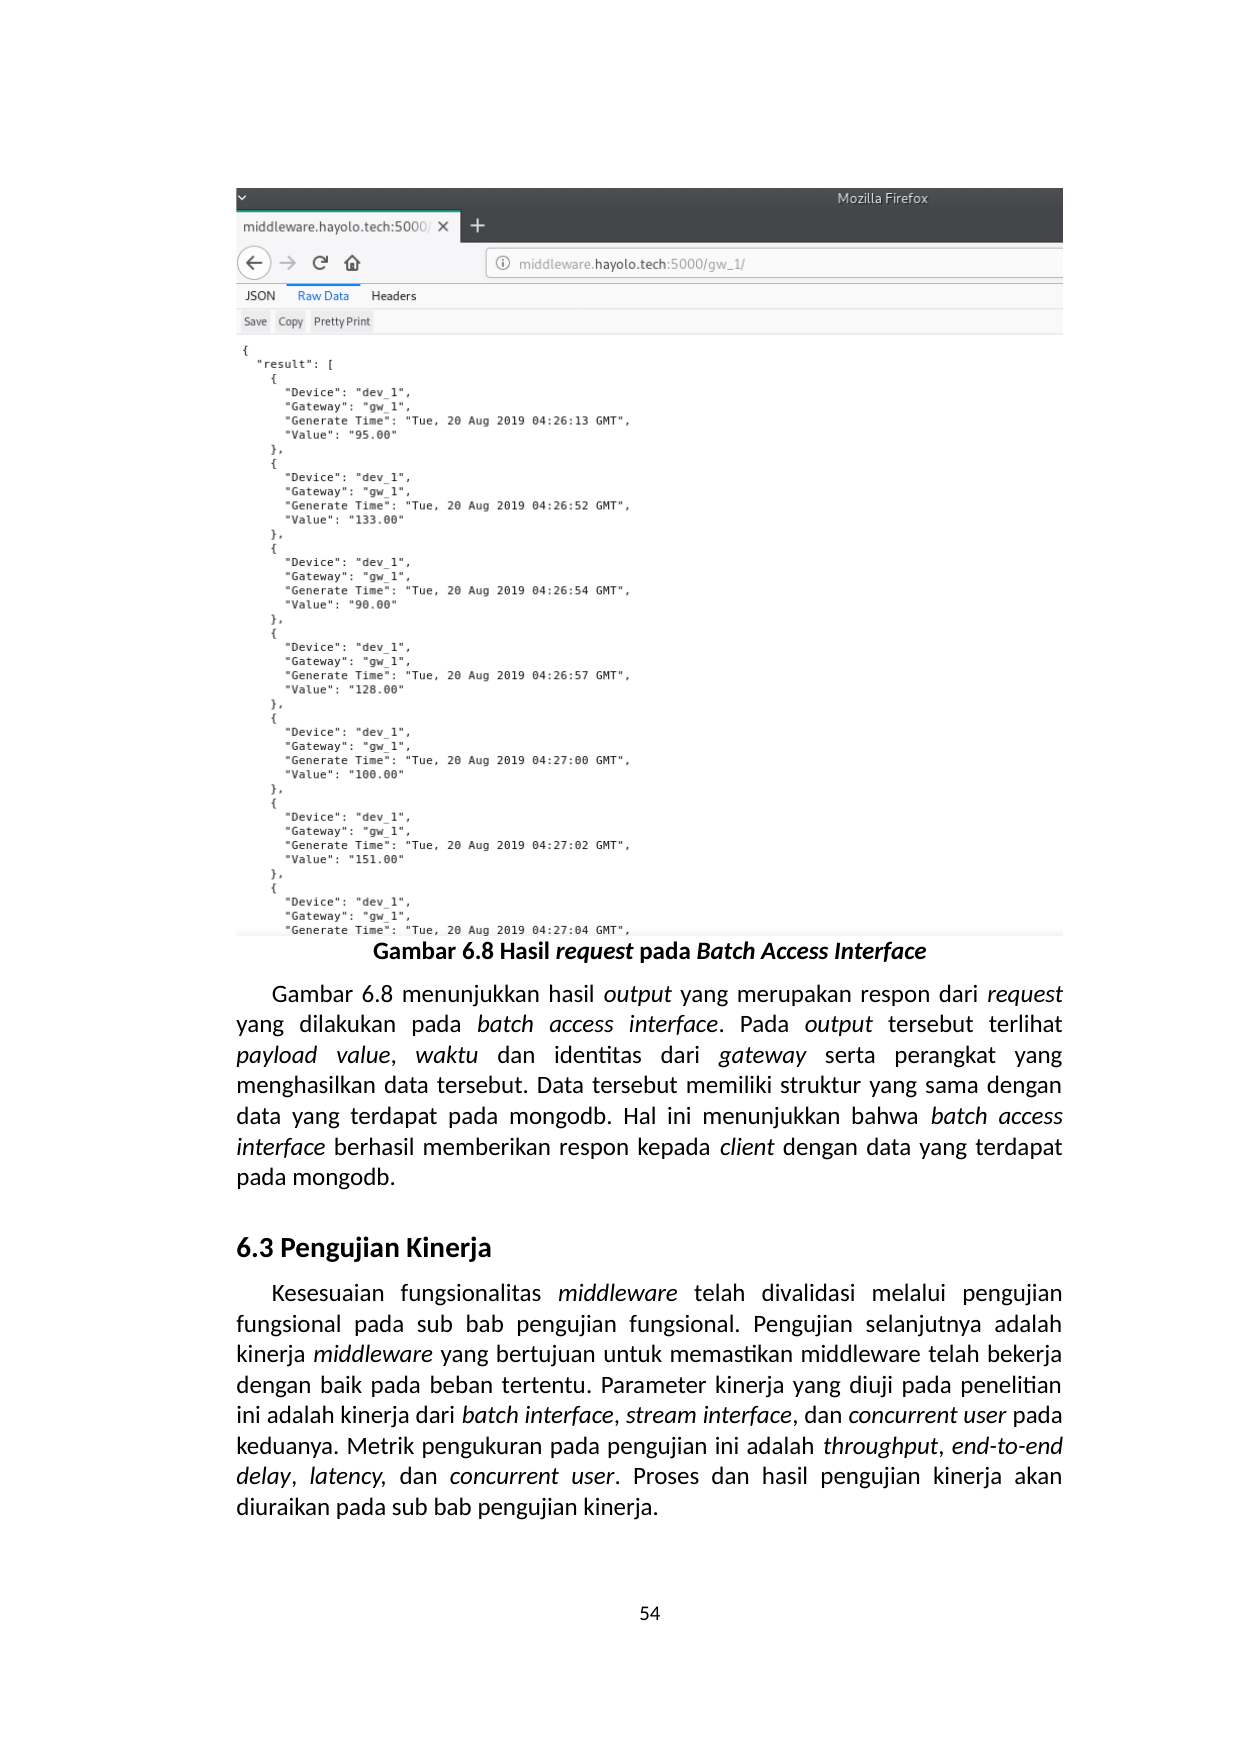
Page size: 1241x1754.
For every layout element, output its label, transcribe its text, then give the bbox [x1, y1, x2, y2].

list Gambar ‎6.8 Hasil request pada Batch Access Interface [236, 936, 1063, 966]
list [236, 177, 1063, 188]
picture [236, 188, 1063, 936]
text Gambar 6.8 menunjukkan hasil output yang merupakan respon dari request yang dilakukan pada batch access interface. Pada output tersebut terlihat payload value, waktu dan identitas dari gateway serta perangkat yang menghasilkan data tersebut. Data tersebut memiliki struktur yang sama dengan data yang terdapat pada mongodb. Hal ini menunjukkan bahwa batch access interface berhasil memberikan respon kepada client dengan data yang terdapat pada mongodb. [236, 978, 1063, 1192]
text Kesesuaian fungsionalitas middleware telah divalidasi melalui pengujian fungsional pada sub bab pengujian fungsional. Pengujian selanjutnya adalah kinerja middleware yang bertujuan untuk memastikan middleware telah bekerja dengan baik pada beban tertentu. Parameter kinerja yang diuji pada penelitian ini adalah kinerja dari batch interface, stream interface, dan concurrent user pada keduanya. Metrik pengukuran pada pengujian ini adalah throughput, end-to-end delay, latency, dan concurrent user. Proses dan hasil pengujian kinerja akan diuraikan pada sub bab pengujian kinerja. [236, 1277, 1063, 1522]
subtitle Pengujian Kinerja [236, 1229, 1063, 1265]
